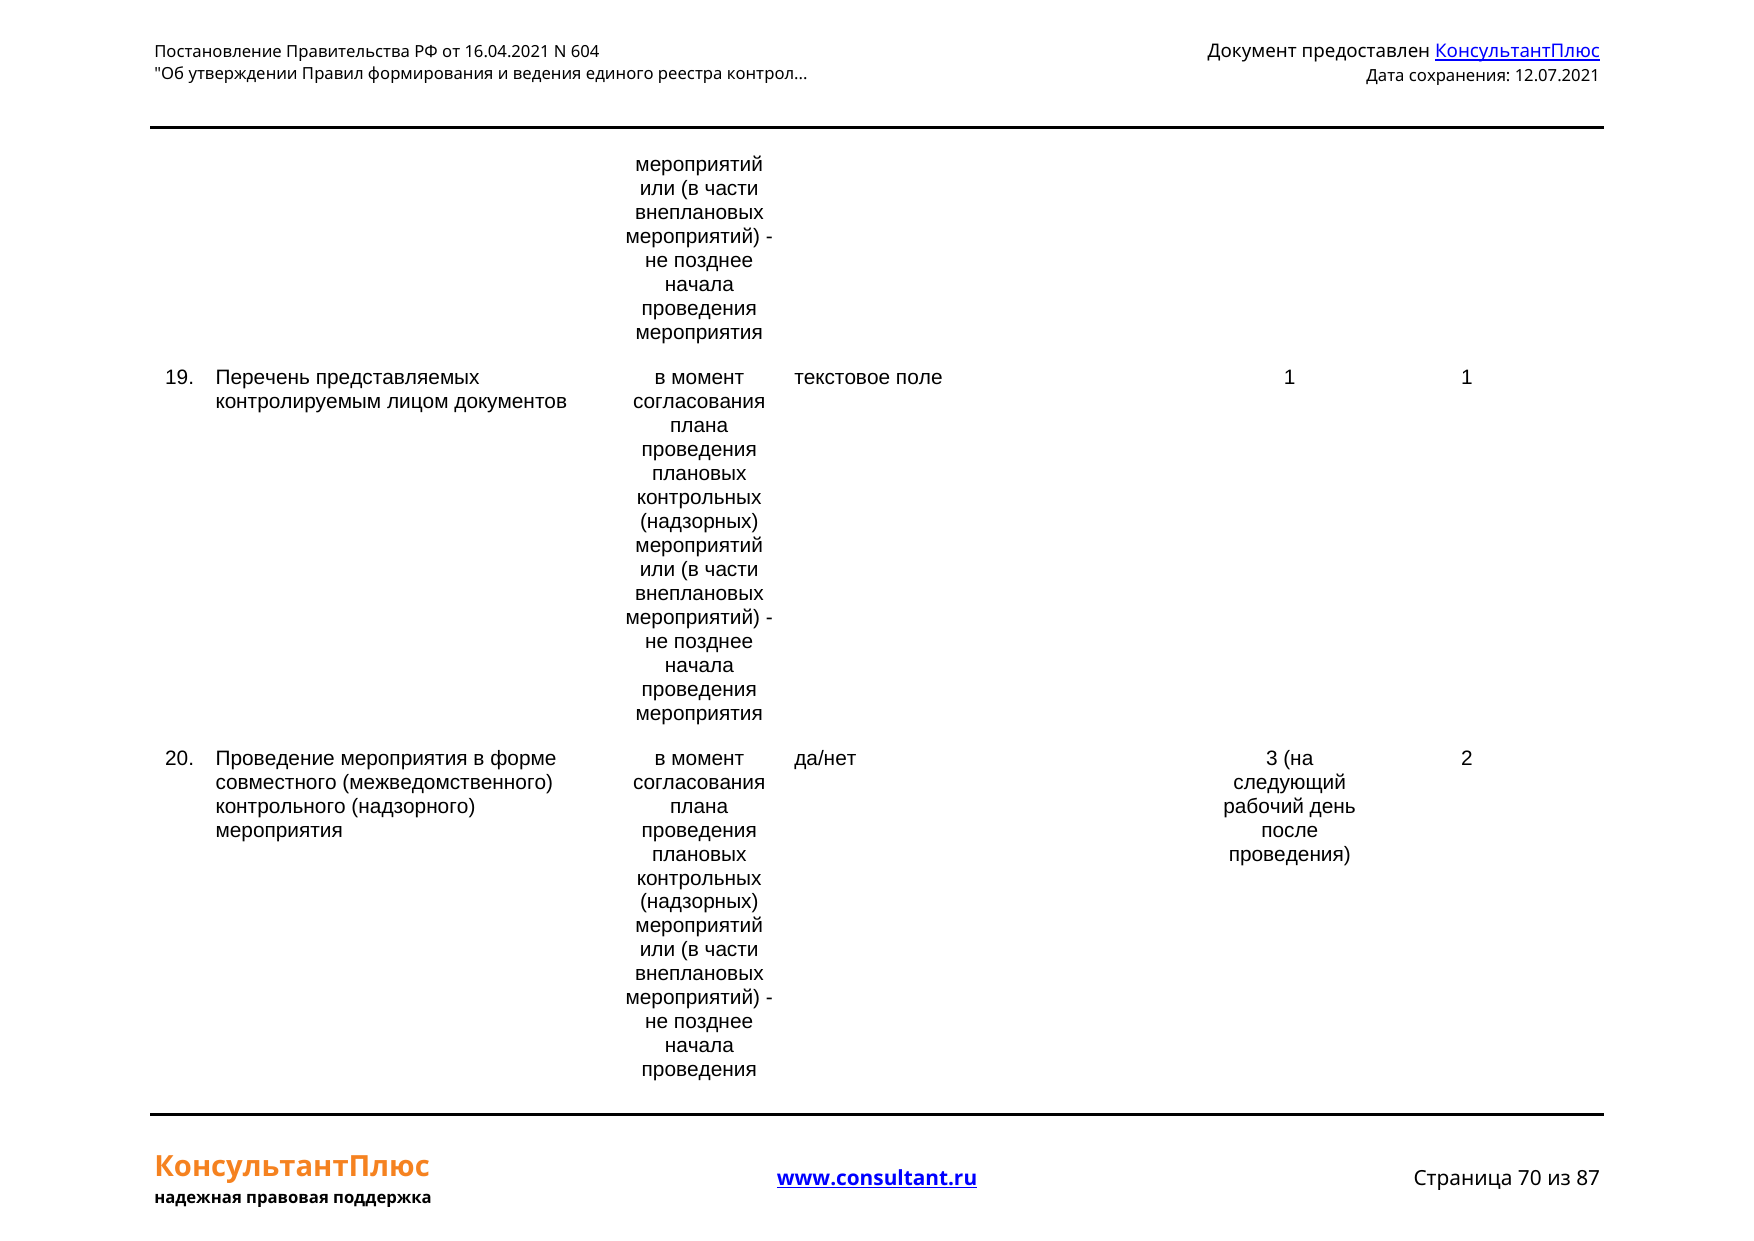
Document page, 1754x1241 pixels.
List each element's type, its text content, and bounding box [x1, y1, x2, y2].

table_cell текстовое поле [788, 354, 1201, 735]
table_cell [150, 141, 209, 354]
table_cell Перечень представляемых контролируемым лицом документов [209, 354, 611, 735]
table_cell 20. [150, 735, 209, 1092]
table_cell [788, 141, 1201, 354]
table_cell в момент согласования плана проведения плановых контрольных (надзорных) мероприятий или (в части внеплановых мероприятий) - не позднее начала проведения мероприятия [611, 354, 788, 735]
table_cell Проведение мероприятия в форме совместного (межведомственного) контрольного (надзорного) мероприятия [209, 735, 611, 1092]
table_cell 19. [150, 354, 209, 735]
table_cell мероприятий или (в части внеплановых мероприятий) - не позднее начала проведения мероприятия [611, 141, 788, 354]
table_cell 2 [1378, 735, 1555, 1092]
table_cell [1378, 141, 1555, 354]
table_cell в момент согласования плана проведения плановых контрольных (надзорных) мероприятий или (в части внеплановых мероприятий) - не позднее начала проведения [611, 735, 788, 1092]
table_cell [209, 141, 611, 354]
table_cell [1201, 141, 1378, 354]
table_cell да/нет [788, 735, 1201, 1092]
table_cell 1 [1378, 354, 1555, 735]
table_cell 3 (на следующий рабочий день после проведения) [1201, 735, 1378, 1092]
table_cell 1 [1201, 354, 1378, 735]
